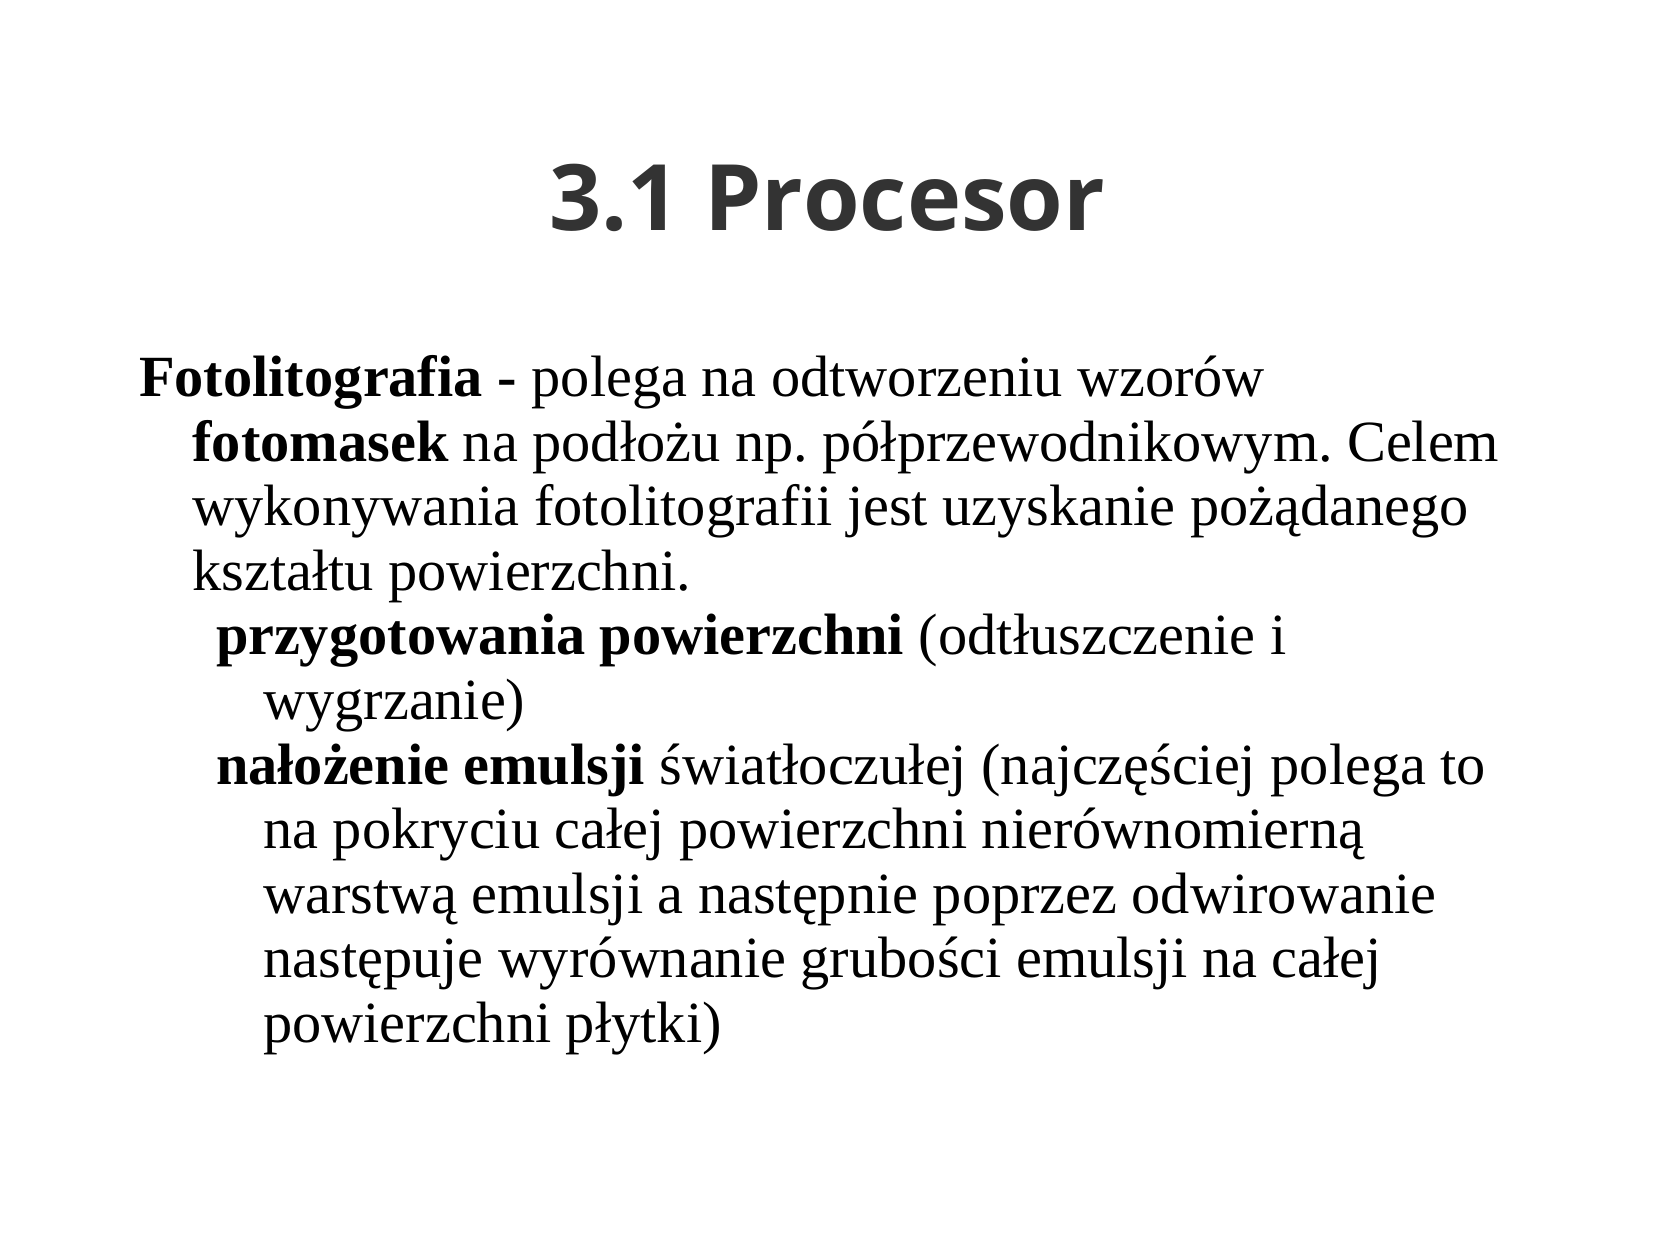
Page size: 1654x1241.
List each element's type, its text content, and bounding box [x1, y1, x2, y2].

title 3.1 Procesor [121, 91, 1534, 299]
list Fotolitografia - polega na odtworzeniu wzorów fotomasek na podłożu np. półprzewodnikowym. Celem wykonywania fotolitografii jest uzyskanie pożądanego kształtu powierzchni. przygotowania powierzchni (odtłuszczenie i wygrzanie) nałożenie emulsji światłoczułej (najczęściej polega to na pokryciu całej powierzchni nierównomierną warstwą emulsji a następnie poprzez odwirowanie następuje wyrównanie grubości emulsji na całej powierzchni płytki) [121, 344, 1534, 1127]
